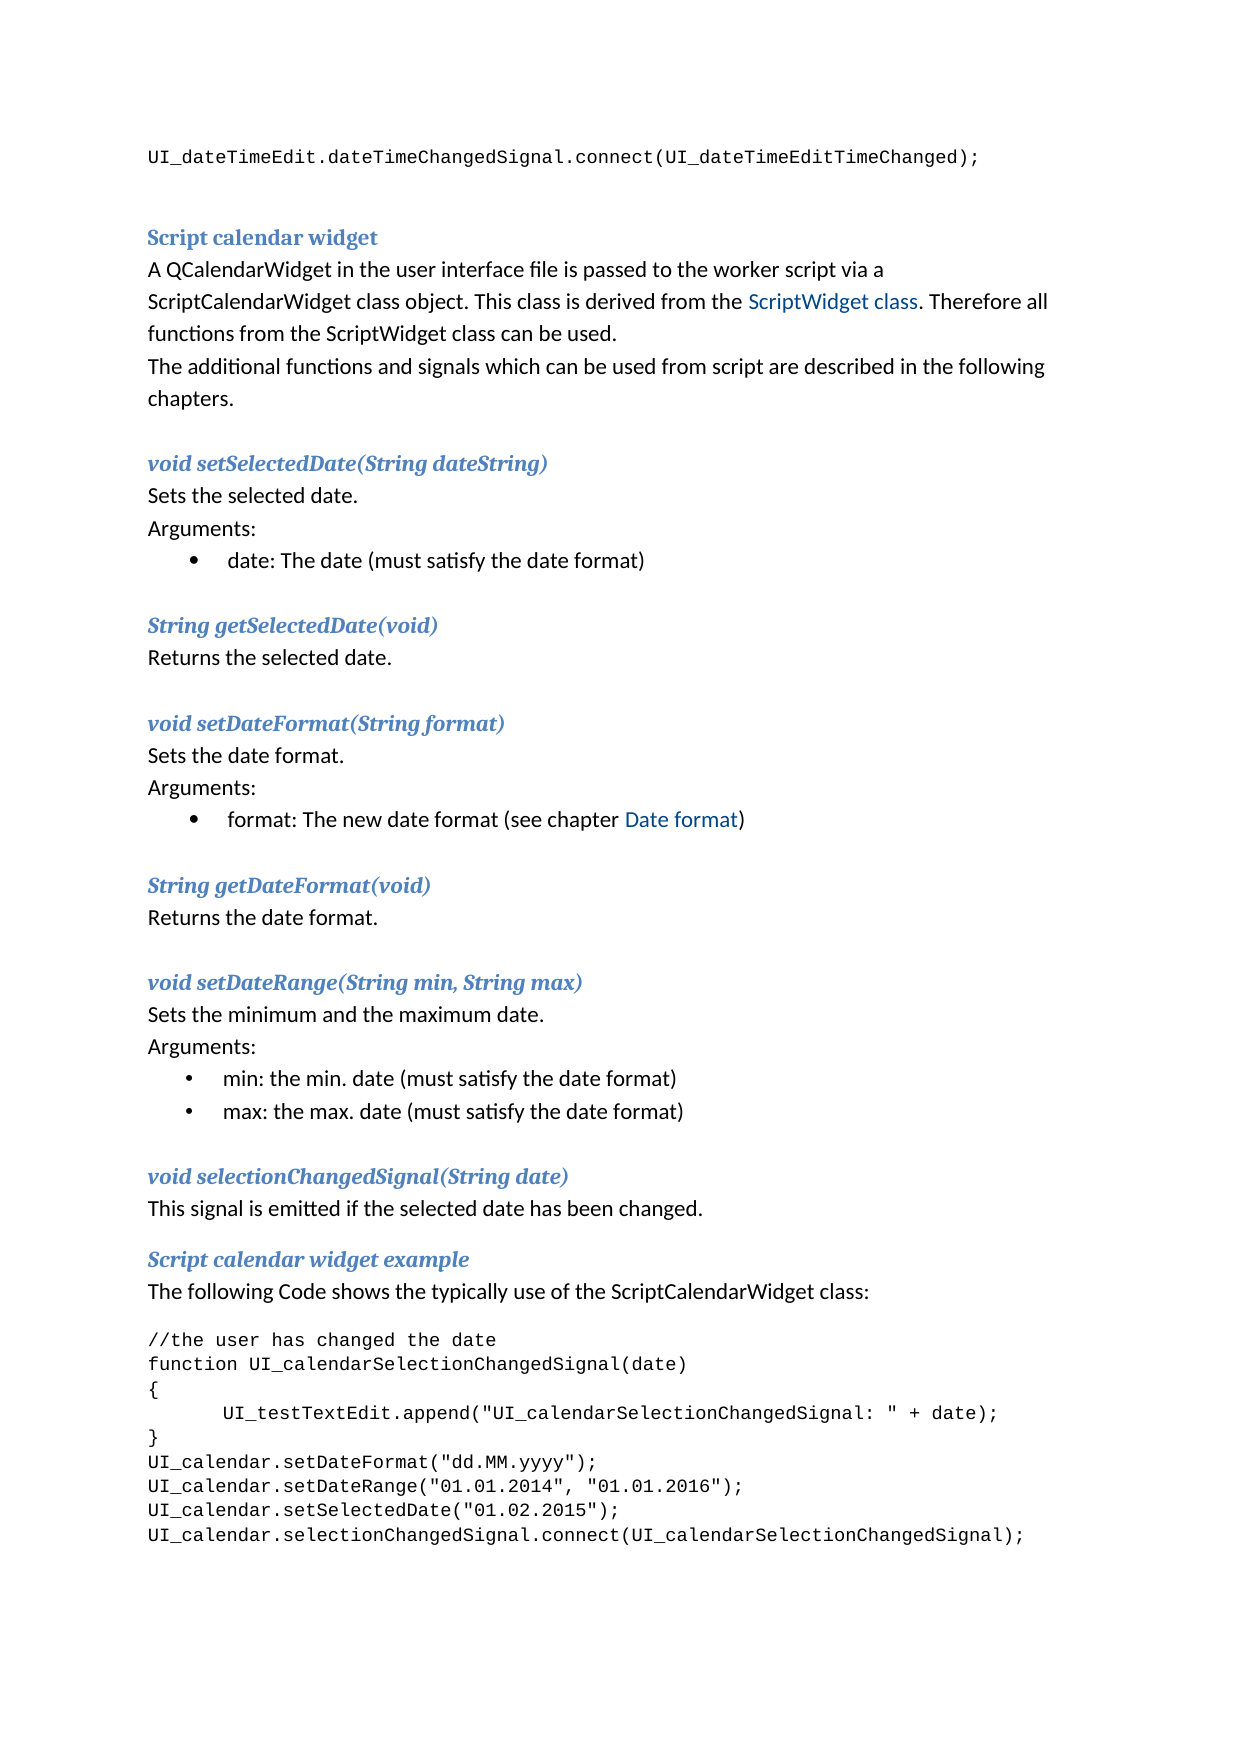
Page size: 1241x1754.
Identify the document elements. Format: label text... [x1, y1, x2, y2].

text The following Code shows the typically use of the ScriptCalendarWidget class: [148, 1277, 1093, 1306]
list min: the min. date (must satisfy the date format) [185, 1064, 1093, 1093]
text function UI_calendarSelectionChangedSignal(date) [148, 1355, 1093, 1376]
text UI_testTextEdit.append("UI_calendarSelectionChangedSignal: " + date); [148, 1404, 1093, 1425]
list format: The new date format (see chapter Date format) [190, 805, 1093, 833]
list date: The date (must satisfy the date format) [190, 546, 1093, 574]
text Arguments: [148, 514, 1093, 542]
subtitle Script calendar widget example [148, 1247, 1093, 1274]
text Sets the date format. [148, 741, 1093, 769]
subtitle void setDateFormat(String format) [148, 711, 1093, 737]
subtitle Script calendar widget [148, 225, 1093, 251]
subtitle void setDateRange(String min, String max) [148, 970, 1093, 996]
text Arguments: [148, 773, 1093, 801]
text The additional functions and signals which can be used from script are described in the following chapters. [148, 352, 1093, 412]
text UI_calendar.setSelectedDate("01.02.2015"); [148, 1501, 1093, 1522]
text //the user has changed the date [148, 1331, 1093, 1352]
text UI_calendar.setDateRange("01.01.2014", "01.01.2016"); [148, 1477, 1093, 1498]
text Returns the date format. [148, 903, 1093, 931]
text { [148, 1379, 1093, 1401]
text Arguments: [148, 1032, 1093, 1060]
subtitle void selectionChangedSignal(String date) [148, 1164, 1093, 1190]
subtitle String getSelectedDate(void) [148, 613, 1093, 639]
text UI_calendar.setDateFormat("dd.MM.yyyy"); [148, 1452, 1093, 1474]
text } [148, 1428, 1093, 1449]
text UI_calendar.selectionChangedSignal.connect(UI_calendarSelectionChangedSignal); [148, 1526, 1093, 1547]
text Sets the selected date. [148, 481, 1093, 509]
subtitle String getDateFormat(void) [148, 872, 1093, 899]
text This signal is emitted if the selected date has been changed. [148, 1194, 1093, 1222]
text Returns the selected date. [148, 643, 1093, 671]
subtitle void setSelectedDate(String dateString) [148, 451, 1093, 478]
text A QCalendarWidget in the user interface file is passed to the worker script via a ScriptCalendarWidget class object. This class is derived from the ScriptWidget class. Therefore all functions from the ScriptWidget class can be used. [148, 255, 1093, 348]
text Sets the minimum and the maximum date. [148, 1000, 1093, 1028]
text UI_dateTimeEdit.dateTimeChangedSignal.connect(UI_dateTimeEditTimeChanged); [148, 148, 1093, 169]
list max: the max. date (must satisfy the date format) [185, 1097, 1093, 1125]
